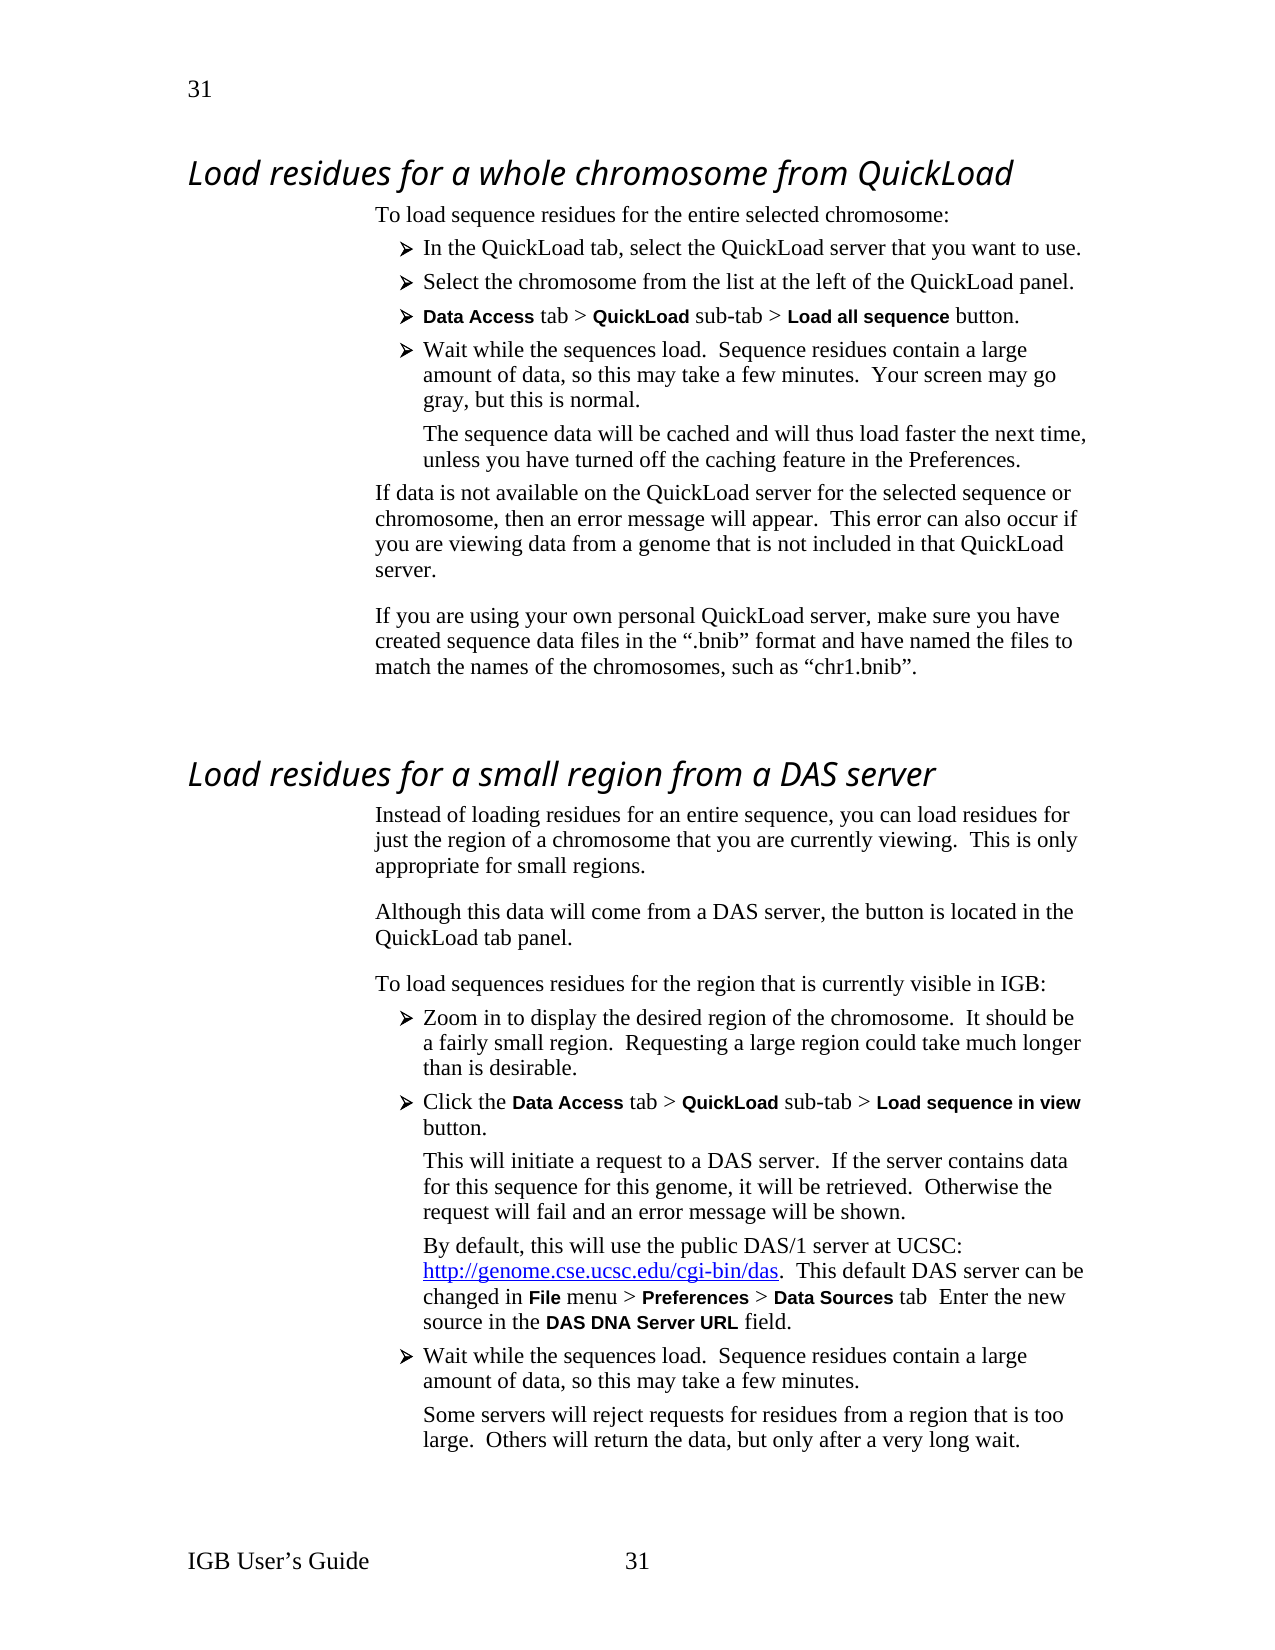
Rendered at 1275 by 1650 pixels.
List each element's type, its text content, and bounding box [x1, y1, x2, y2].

list Wait while the sequences load. Sequence residues contain a large amount of data, so this may take a few minutes. [399, 1343, 1087, 1394]
text If data is not available on the QuickLoad server for the selected sequence or chromosome, then an error message will appear. This error can also occur if you are viewing data from a genome that is not included in that QuickLoad server. [375, 480, 1087, 582]
list Data Access tab > QuickLoad sub-tab > Load all sequence button. [399, 303, 1087, 328]
text Although this data will come from a DAS server, the button is located in the QuickLoad tab panel. [375, 899, 1087, 950]
list By default, this will use the public DAS/1 server at UCSC: http://genome.cse.ucsc.edu/cgi-bin/das. This default DAS server can be changed in File menu > Preferences > Data Sources tab Enter the new source in the DAS DNA Server URL field. [399, 1233, 1087, 1334]
list Select the chromosome from the list at the left of the QuickLoad panel. [399, 269, 1087, 294]
list Click the Data Access tab > QuickLoad sub-tab > Load sequence in view button. [399, 1089, 1087, 1140]
subtitle Load residues for a small region from a DAS server [187, 750, 1087, 796]
text Instead of loading residues for an entire sequence, you can load residues for just the region of a chromosome that you are currently viewing. This is only appropriate for small regions. [375, 802, 1087, 878]
list Wait while the sequences load. Sequence residues contain a large amount of data, so this may take a few minutes. Your screen may go gray, but this is normal. [399, 337, 1087, 413]
text To load sequences residues for the region that is currently visible in IGB: [375, 971, 1087, 996]
list This will initiate a request to a DAS server. If the server contains data for this sequence for this genome, it will be retrieved. Otherwise the request will fail and an error message will be shown. [399, 1148, 1087, 1224]
text If you are using your own personal QuickLoad server, make sure you have created sequence data files in the “.bnib” format and have named the files to match the names of the chromosomes, such as “chr1.bnib”. [375, 603, 1087, 679]
text To load sequence residues for the entire selected chromosome: [375, 202, 1087, 227]
subtitle Load residues for a whole chromosome from QuickLoad [187, 150, 1087, 195]
list In the QuickLoad tab, select the QuickLoad server that you want to use. [399, 235, 1087, 261]
list Some servers will reject requests for residues from a region that is too large. Others will return the data, but only after a very long wait. [399, 1402, 1087, 1453]
list Zoom in to display the desired region of the chromosome. It should be a fairly small region. Requesting a large region could take much longer than is desirable. [399, 1004, 1087, 1081]
list The sequence data will be cached and will thus load faster the next time, unless you have turned off the caching feature in the Preferences. [399, 421, 1087, 472]
